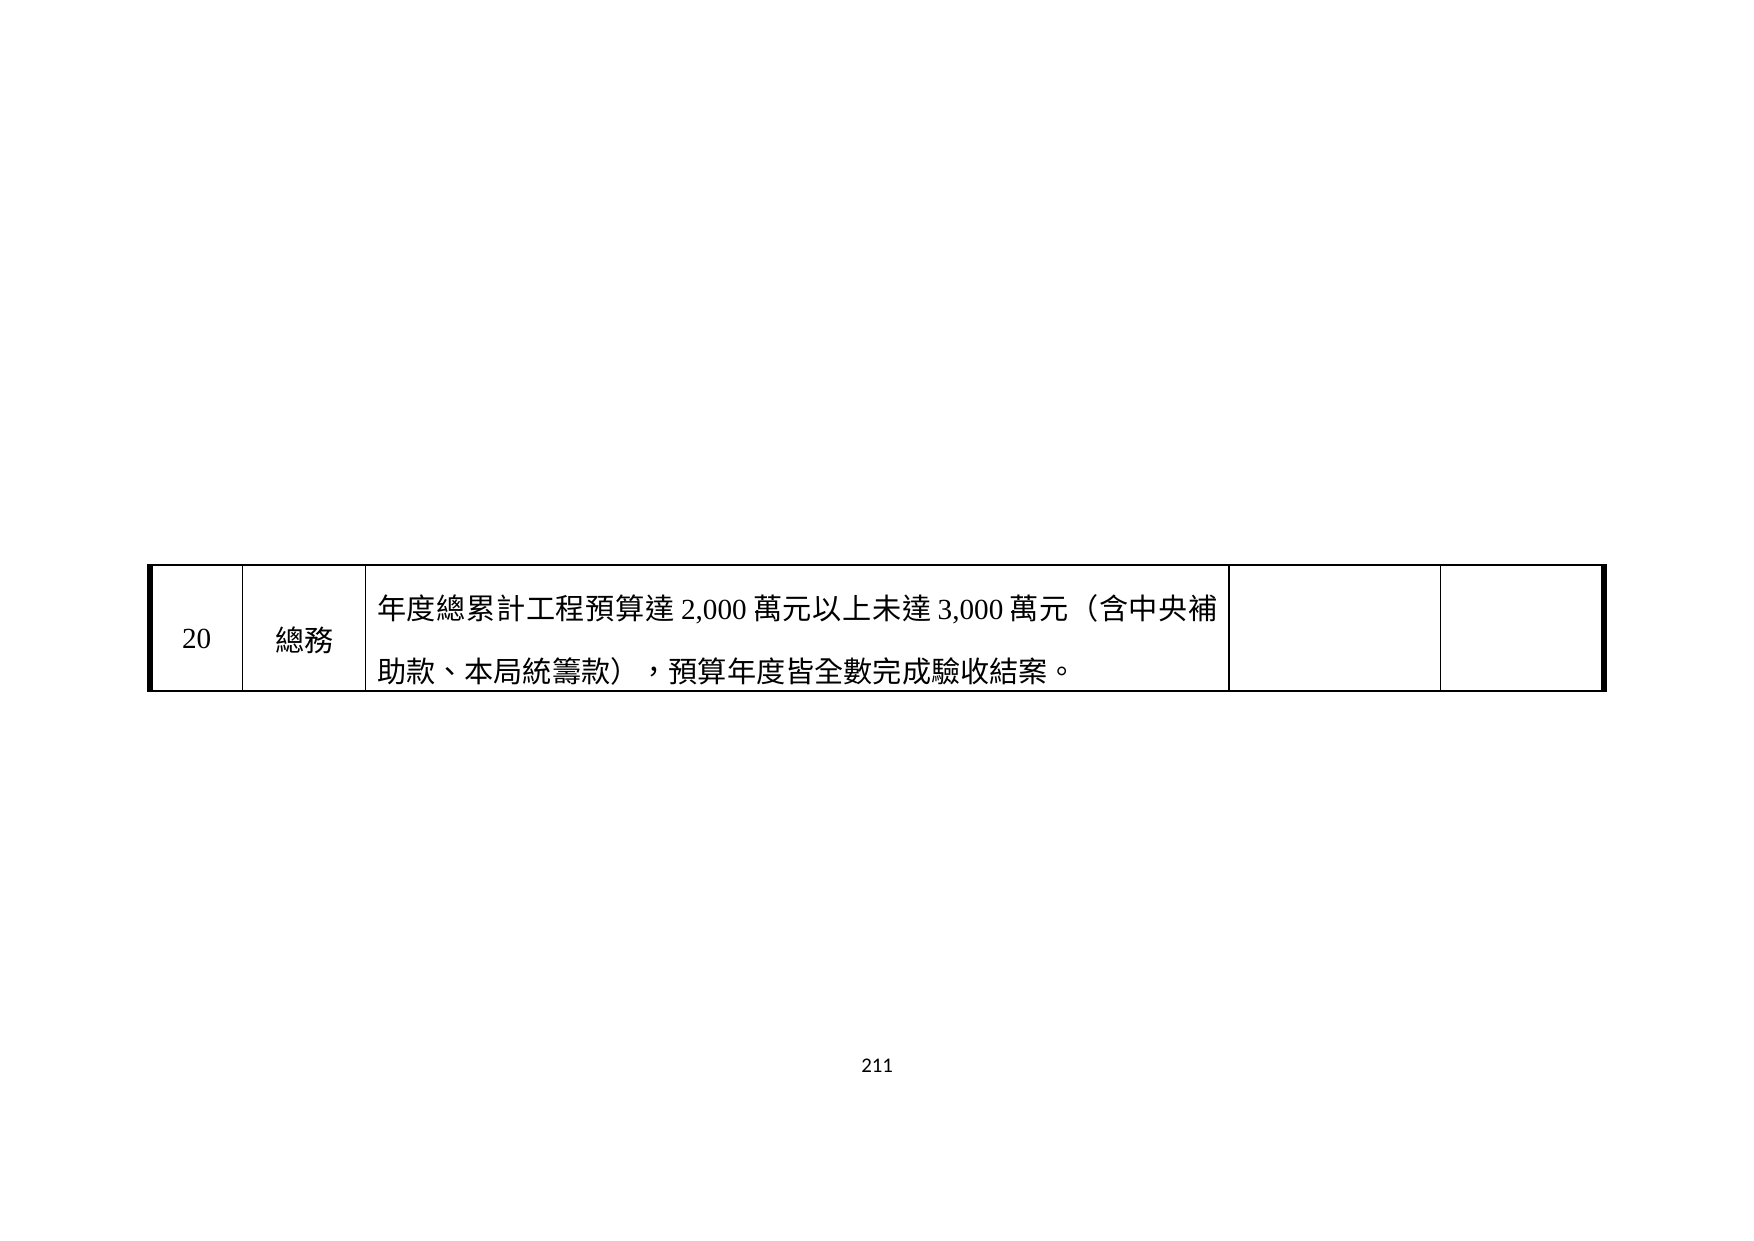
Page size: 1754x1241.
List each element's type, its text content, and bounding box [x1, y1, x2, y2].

table_cell 年度總累計工程預算達2,000萬元以上未達3,000萬元（含中央補助款、本局統籌款），預算年度皆全數完成驗收結案。 [366, 566, 1228, 690]
table_cell 總務 [243, 566, 365, 690]
table_cell 20 [153, 566, 242, 690]
table_cell [1441, 566, 1601, 690]
table_cell [1230, 566, 1440, 690]
